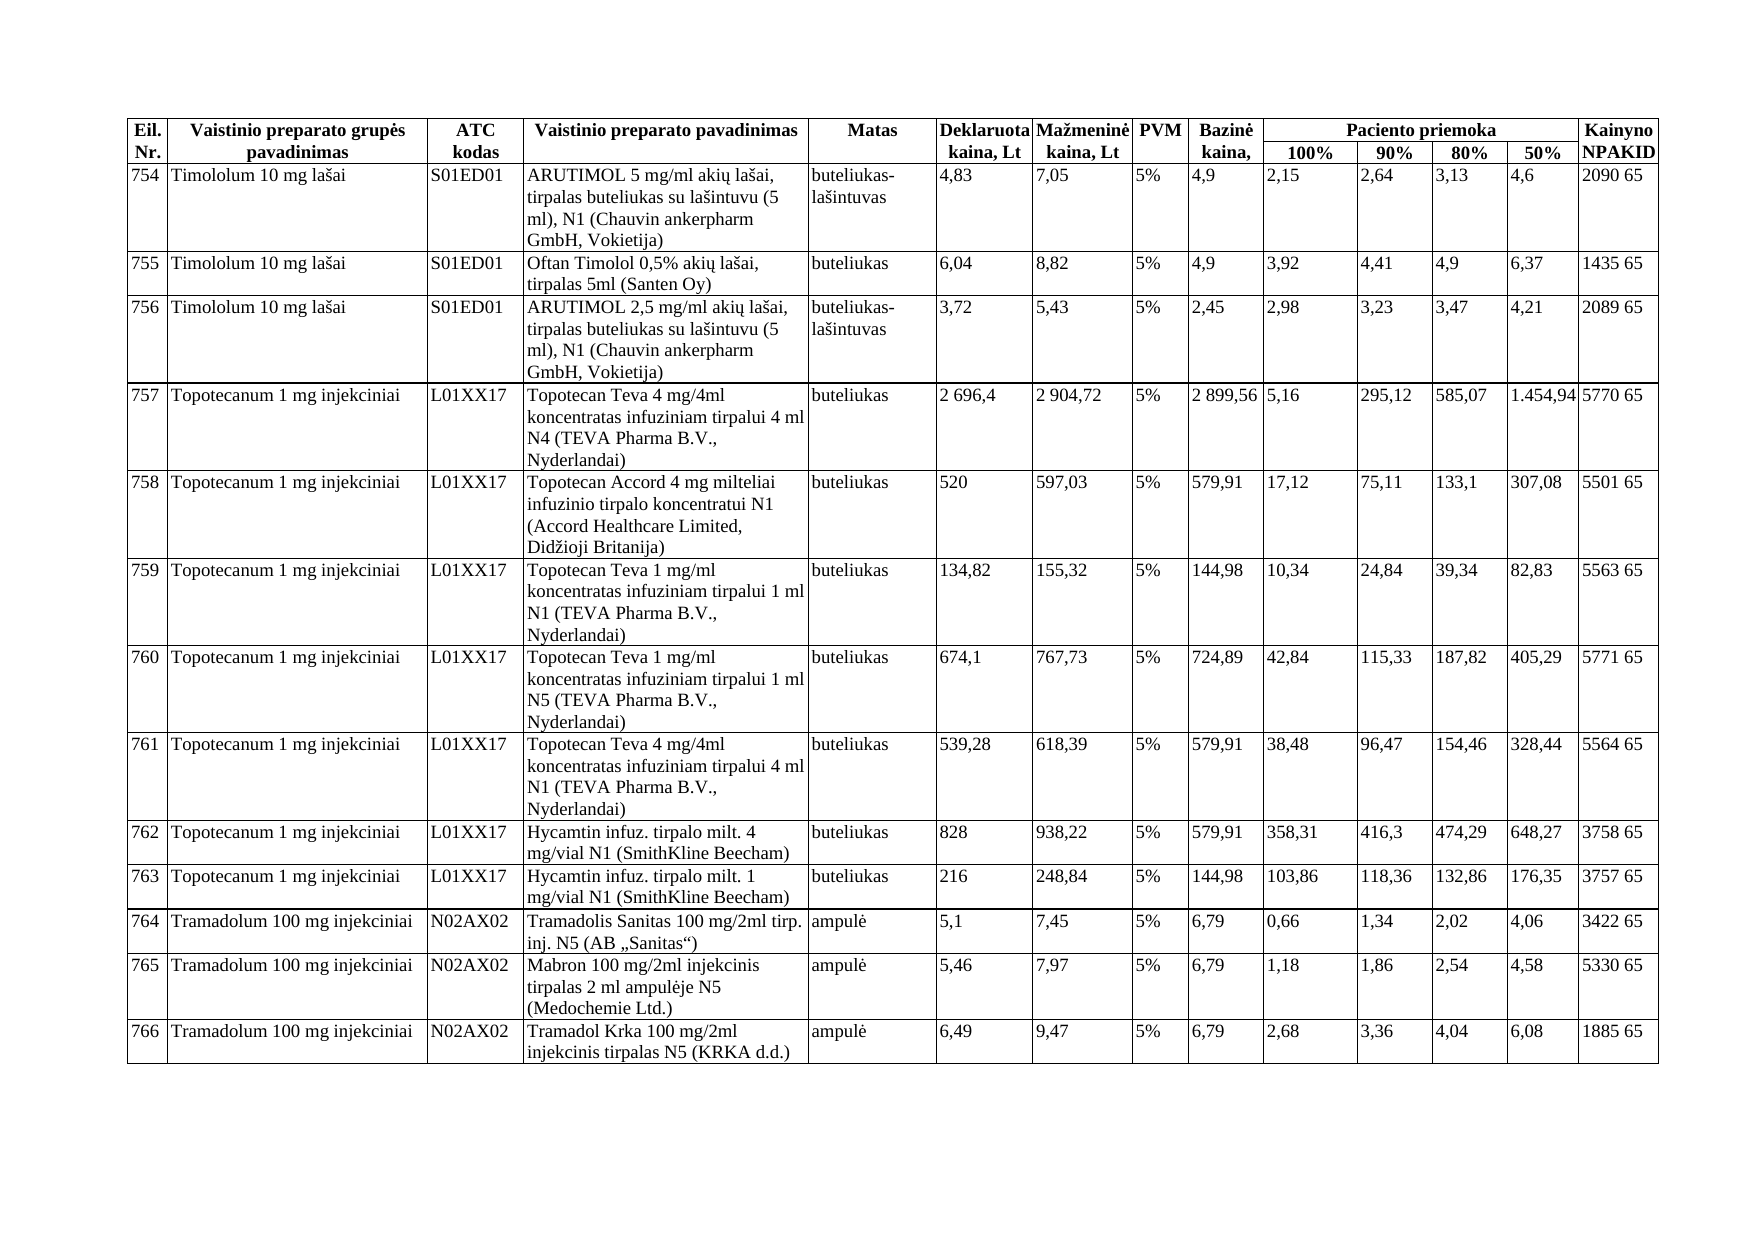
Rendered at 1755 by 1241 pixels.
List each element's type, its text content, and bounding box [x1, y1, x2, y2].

table_cell 5% [1133, 733, 1188, 819]
table_cell 4,21 [1508, 296, 1578, 382]
table_cell 5% [1133, 296, 1188, 382]
table_cell 585,07 [1433, 384, 1507, 470]
table_cell Tramadolis Sanitas 100 mg/2ml tirp. inj. N5 (AB „Sanitas“) [524, 910, 808, 953]
table_cell 579,91 [1189, 821, 1263, 864]
table_cell 597,03 [1033, 471, 1132, 558]
table_cell 5,1 [937, 910, 1032, 953]
table_cell S01ED01 [428, 252, 523, 295]
table_cell 10,34 [1264, 559, 1357, 645]
table_cell buteliukas-lašintuvas [809, 296, 936, 382]
table_cell 405,29 [1508, 646, 1578, 732]
table_cell 5,16 [1264, 384, 1357, 470]
table_cell 7,05 [1033, 164, 1132, 251]
table_cell 579,91 [1189, 471, 1263, 558]
table_cell 3,23 [1358, 296, 1432, 382]
table_cell 4,06 [1508, 910, 1578, 953]
table_cell 9,47 [1033, 1020, 1132, 1063]
table_header Bazinė kaina, Lt [1189, 119, 1263, 163]
table_cell 3,36 [1358, 1020, 1432, 1063]
table_cell Topotecan Teva 1 mg/ml koncentratas infuziniam tirpalui 1 ml N5 (TEVA Pharma B.V., Nyderlandai) [524, 646, 808, 732]
table_cell 828 [937, 821, 1032, 864]
table_cell 3,47 [1433, 296, 1507, 382]
table_cell buteliukas [809, 384, 936, 470]
table_cell Timololum 10 mg lašai [168, 296, 427, 382]
table_cell 39,34 [1433, 559, 1507, 645]
table_cell 648,27 [1508, 821, 1578, 864]
table_cell 133,1 [1433, 471, 1507, 558]
table_header Mažmeninė kaina, Lt [1033, 119, 1132, 163]
table_cell 176,35 [1508, 865, 1578, 908]
table_cell 96,47 [1358, 733, 1432, 819]
table_cell 6,79 [1189, 910, 1263, 953]
table_cell 144,98 [1189, 559, 1263, 645]
table_cell L01XX17 [428, 865, 523, 908]
table_cell 938,22 [1033, 821, 1132, 864]
table_cell 2,54 [1433, 954, 1507, 1019]
table_cell Timololum 10 mg lašai [168, 164, 427, 251]
table_cell Topotecanum 1 mg injekciniai [168, 384, 427, 470]
table_cell 7,97 [1033, 954, 1132, 1019]
table_cell Tramadol Krka 100 mg/2ml injekcinis tirpalas N5 (KRKA d.d.) [524, 1020, 808, 1063]
table_cell Oftan Timolol 0,5% akių lašai, tirpalas 5ml (Santen Oy) [524, 252, 808, 295]
table_cell 1885 65 [1579, 1020, 1658, 1063]
table_cell 155,32 [1033, 559, 1132, 645]
table_cell 5% [1133, 471, 1188, 558]
table_cell ARUTIMOL 2,5 mg/ml akių lašai, tirpalas buteliukas su lašintuvu (5 ml), N1 (Chauvin ankerpharm GmbH, Vokietija) [524, 296, 808, 382]
table_cell N02AX02 [428, 910, 523, 953]
table_cell ampulė [809, 954, 936, 1019]
table_cell Topotecan Teva 1 mg/ml koncentratas infuziniam tirpalui 1 ml N1 (TEVA Pharma B.V., Nyderlandai) [524, 559, 808, 645]
table_cell 295,12 [1358, 384, 1432, 470]
table_cell 103,86 [1264, 865, 1357, 908]
table_header Deklaruota kaina, Lt [937, 119, 1032, 163]
table_cell 4,41 [1358, 252, 1432, 295]
table_cell 5501 65 [1579, 471, 1658, 558]
table_cell Topotecan Accord 4 mg milteliai infuzinio tirpalo koncentratui N1 (Accord Healthcare Limited, Didžioji Britanija) [524, 471, 808, 558]
table_cell Topotecanum 1 mg injekciniai [168, 733, 427, 819]
table_cell 2 696,4 [937, 384, 1032, 470]
table_cell L01XX17 [428, 384, 523, 470]
table_cell 758 [128, 471, 167, 558]
table_cell Topotecanum 1 mg injekciniai [168, 865, 427, 908]
table_cell buteliukas [809, 865, 936, 908]
table_cell 759 [128, 559, 167, 645]
table_cell 4,58 [1508, 954, 1578, 1019]
table_cell 5% [1133, 865, 1188, 908]
table_cell S01ED01 [428, 296, 523, 382]
table_cell buteliukas [809, 471, 936, 558]
table_cell 5% [1133, 821, 1188, 864]
table_cell Topotecanum 1 mg injekciniai [168, 646, 427, 732]
table_cell Tramadolum 100 mg injekciniai [168, 910, 427, 953]
table_cell 8,82 [1033, 252, 1132, 295]
table_cell 2,02 [1433, 910, 1507, 953]
table_cell 724,89 [1189, 646, 1263, 732]
table_cell 756 [128, 296, 167, 382]
table_cell 5% [1133, 1020, 1188, 1063]
table_header PVM [1133, 119, 1188, 163]
table_cell L01XX17 [428, 733, 523, 819]
table_cell 3,72 [937, 296, 1032, 382]
table_cell 1,34 [1358, 910, 1432, 953]
table_cell Topotecanum 1 mg injekciniai [168, 821, 427, 864]
table_cell 216 [937, 865, 1032, 908]
table_cell L01XX17 [428, 821, 523, 864]
table_cell 5563 65 [1579, 559, 1658, 645]
table_cell 5564 65 [1579, 733, 1658, 819]
table_cell N02AX02 [428, 954, 523, 1019]
table_cell buteliukas [809, 252, 936, 295]
table_cell 42,84 [1264, 646, 1357, 732]
table_cell 539,28 [937, 733, 1032, 819]
table_cell ampulė [809, 910, 936, 953]
table_cell buteliukas-lašintuvas [809, 164, 936, 251]
table_cell 90% [1358, 142, 1432, 163]
table_cell 118,36 [1358, 865, 1432, 908]
table_cell ARUTIMOL 5 mg/ml akių lašai, tirpalas buteliukas su lašintuvu (5 ml), N1 (Chauvin ankerpharm GmbH, Vokietija) [524, 164, 808, 251]
table_cell 5% [1133, 646, 1188, 732]
table_cell 4,04 [1433, 1020, 1507, 1063]
table_cell 100% [1264, 142, 1357, 163]
table_cell 17,12 [1264, 471, 1357, 558]
table_cell 358,31 [1264, 821, 1357, 864]
table_cell 5,43 [1033, 296, 1132, 382]
table_cell L01XX17 [428, 471, 523, 558]
table_cell 416,3 [1358, 821, 1432, 864]
table_cell 2,98 [1264, 296, 1357, 382]
table_header Vaistinio preparato grupės pavadinimas [168, 119, 427, 163]
table_cell Tramadolum 100 mg injekciniai [168, 1020, 427, 1063]
table_cell Timololum 10 mg lašai [168, 252, 427, 295]
table_cell 1,18 [1264, 954, 1357, 1019]
table_cell 766 [128, 1020, 167, 1063]
table_cell 144,98 [1189, 865, 1263, 908]
table_cell 1,86 [1358, 954, 1432, 1019]
table_cell 24,84 [1358, 559, 1432, 645]
table_cell 80% [1433, 142, 1507, 163]
table_cell 5% [1133, 559, 1188, 645]
table_cell 6,08 [1508, 1020, 1578, 1063]
table_cell 618,39 [1033, 733, 1132, 819]
table_cell 50% [1508, 142, 1578, 163]
table_cell 760 [128, 646, 167, 732]
table_cell 2 904,72 [1033, 384, 1132, 470]
table_cell 3,13 [1433, 164, 1507, 251]
table_cell S01ED01 [428, 164, 523, 251]
table_cell 763 [128, 865, 167, 908]
table_cell 6,49 [937, 1020, 1032, 1063]
table_cell 0,66 [1264, 910, 1357, 953]
table_cell Hycamtin infuz. tirpalo milt. 1 mg/vial N1 (SmithKline Beecham) [524, 865, 808, 908]
table_cell 5,46 [937, 954, 1032, 1019]
table_cell 767,73 [1033, 646, 1132, 732]
table_cell 2,68 [1264, 1020, 1357, 1063]
table_cell 754 [128, 164, 167, 251]
table_cell 4,9 [1189, 164, 1263, 251]
table_header Paciento priemoka [1264, 119, 1578, 141]
table_cell 520 [937, 471, 1032, 558]
table_cell 3,92 [1264, 252, 1357, 295]
table_cell 2089 65 [1579, 296, 1658, 382]
table_cell buteliukas [809, 733, 936, 819]
table_cell 5% [1133, 164, 1188, 251]
table_cell Mabron 100 mg/2ml injekcinis tirpalas 2 ml ampulėje N5 (Medochemie Ltd.) [524, 954, 808, 1019]
table_cell 2,64 [1358, 164, 1432, 251]
table_cell 5% [1133, 910, 1188, 953]
table_cell 6,79 [1189, 1020, 1263, 1063]
table_header Vaistinio preparato pavadinimas [524, 119, 808, 163]
table_cell L01XX17 [428, 646, 523, 732]
table_cell 762 [128, 821, 167, 864]
table_cell 3758 65 [1579, 821, 1658, 864]
table_cell 5% [1133, 954, 1188, 1019]
table_cell 134,82 [937, 559, 1032, 645]
table_cell Topotecan Teva 4 mg/4ml koncentratas infuziniam tirpalui 4 ml N1 (TEVA Pharma B.V., Nyderlandai) [524, 733, 808, 819]
table_cell 248,84 [1033, 865, 1132, 908]
table_cell 2 899,56 [1189, 384, 1263, 470]
table_cell Topotecanum 1 mg injekciniai [168, 559, 427, 645]
table_cell ampulė [809, 1020, 936, 1063]
table_cell buteliukas [809, 646, 936, 732]
table_cell 7,45 [1033, 910, 1132, 953]
table_cell 5770 65 [1579, 384, 1658, 470]
table_cell 115,33 [1358, 646, 1432, 732]
table_cell 5% [1133, 252, 1188, 295]
table_cell 5% [1133, 384, 1188, 470]
table_cell 328,44 [1508, 733, 1578, 819]
table_cell 2,15 [1264, 164, 1357, 251]
table_cell Topotecanum 1 mg injekciniai [168, 471, 427, 558]
table_cell 4,9 [1433, 252, 1507, 295]
table_cell 761 [128, 733, 167, 819]
table_cell L01XX17 [428, 559, 523, 645]
table_cell 38,48 [1264, 733, 1357, 819]
table_cell 6,79 [1189, 954, 1263, 1019]
table_cell Topotecan Teva 4 mg/4ml koncentratas infuziniam tirpalui 4 ml N4 (TEVA Pharma B.V., Nyderlandai) [524, 384, 808, 470]
table_cell N02AX02 [428, 1020, 523, 1063]
table_cell 4,6 [1508, 164, 1578, 251]
table_cell Tramadolum 100 mg injekciniai [168, 954, 427, 1019]
table_cell buteliukas [809, 559, 936, 645]
table_cell 2,45 [1189, 296, 1263, 382]
table_cell buteliukas [809, 821, 936, 864]
table_cell 2090 65 [1579, 164, 1658, 251]
table_cell 765 [128, 954, 167, 1019]
table_cell 757 [128, 384, 167, 470]
table_cell 75,11 [1358, 471, 1432, 558]
table_cell 755 [128, 252, 167, 295]
table_cell 187,82 [1433, 646, 1507, 732]
table_header Matas [809, 119, 936, 163]
table_cell 154,46 [1433, 733, 1507, 819]
table_cell 5330 65 [1579, 954, 1658, 1019]
table_cell 674,1 [937, 646, 1032, 732]
table_cell 3422 65 [1579, 910, 1658, 953]
table_cell 5771 65 [1579, 646, 1658, 732]
table_cell 474,29 [1433, 821, 1507, 864]
table_cell 3757 65 [1579, 865, 1658, 908]
table_header Eil. Nr. [128, 119, 167, 163]
table_cell 4,9 [1189, 252, 1263, 295]
table_header Kainyno NPAKID [1579, 119, 1658, 163]
table_cell 132,86 [1433, 865, 1507, 908]
table_header ATC kodas [428, 119, 523, 163]
table_cell 6,37 [1508, 252, 1578, 295]
table_cell 307,08 [1508, 471, 1578, 558]
table_cell 1435 65 [1579, 252, 1658, 295]
table_cell 82,83 [1508, 559, 1578, 645]
table_cell Hycamtin infuz. tirpalo milt. 4 mg/vial N1 (SmithKline Beecham) [524, 821, 808, 864]
table_cell 579,91 [1189, 733, 1263, 819]
table_cell 6,04 [937, 252, 1032, 295]
table_cell 764 [128, 910, 167, 953]
table_cell 4,83 [937, 164, 1032, 251]
table_cell 1.454,94 [1508, 384, 1578, 470]
